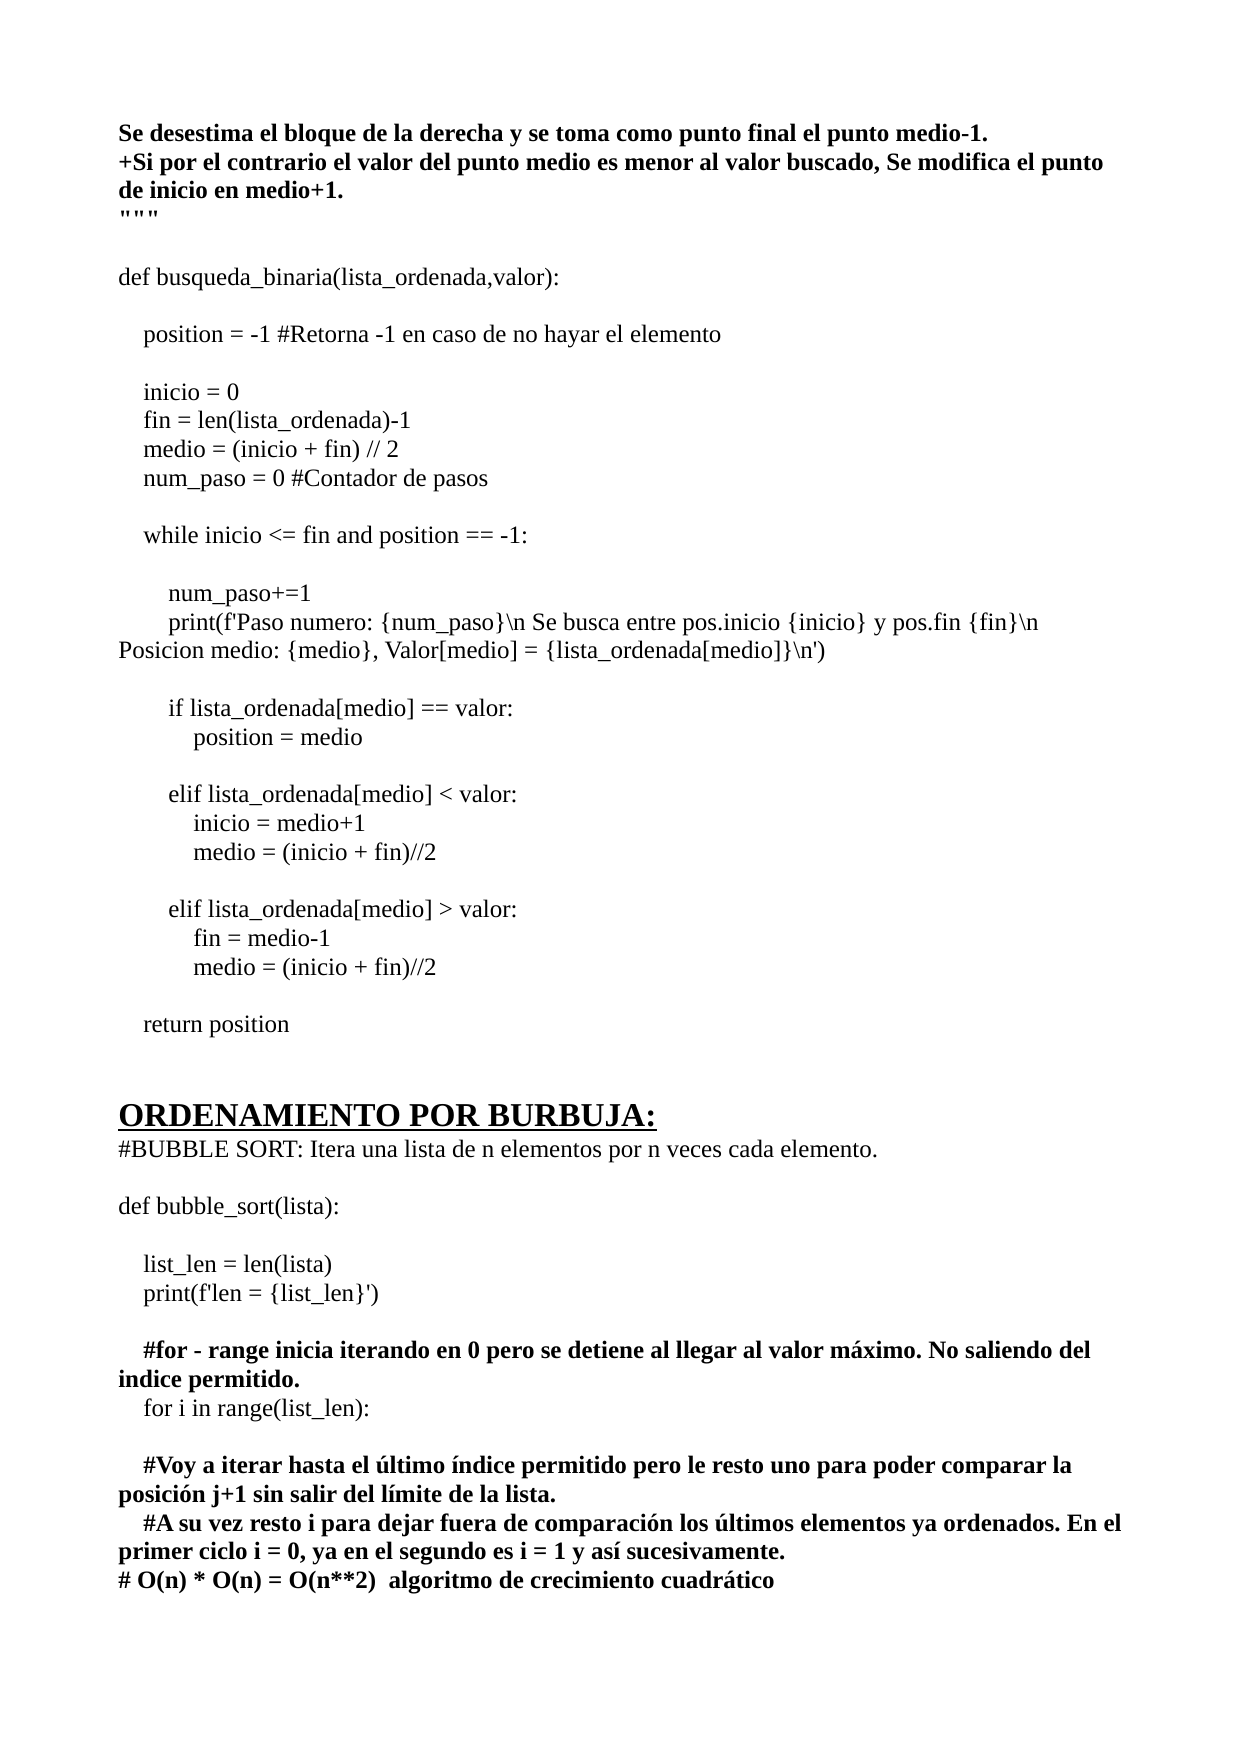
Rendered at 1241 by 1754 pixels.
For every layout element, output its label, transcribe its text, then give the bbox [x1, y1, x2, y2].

text def bubble_sort(lista): [118, 1191, 1122, 1220]
text position = -1 #Retorna -1 en caso de no hayar el elemento [118, 319, 1122, 348]
text Se desestima el bloque de la derecha y se toma como punto final el punto medio-1. [118, 118, 1122, 147]
text for i in range(list_len): [118, 1393, 1122, 1421]
text #A su vez resto i para dejar fuera de comparación los últimos elementos ya ordenados. En el primer ciclo i = 0, ya en el segundo es i = 1 y así sucesivamente. [118, 1508, 1122, 1565]
text #BUBBLE SORT: Itera una lista de n elementos por n veces cada elemento. [118, 1134, 1122, 1163]
text medio = (inicio + fin)//2 [118, 952, 1122, 981]
text """ [118, 204, 1122, 233]
text elif lista_ordenada[medio] < valor: [118, 779, 1122, 808]
text list_len = len(lista) [118, 1249, 1122, 1278]
text #for - range inicia iterando en 0 pero se detiene al llegar al valor máximo. No saliendo del indice permitido. [118, 1335, 1122, 1393]
text num_paso = 0 #Contador de pasos [118, 463, 1122, 492]
text # O(n) * O(n) = O(n**2) algoritmo de crecimiento cuadrático [118, 1565, 1122, 1594]
text position = medio [118, 722, 1122, 751]
text medio = (inicio + fin) // 2 [118, 434, 1122, 463]
text print(f'Paso numero: {num_paso}\n Se busca entre pos.inicio {inicio} y pos.fin {fin}\n Posicion medio: {medio}, Valor[medio] = {lista_ordenada[medio]}\n') [118, 607, 1122, 664]
text return position [118, 1009, 1122, 1038]
text print(f'len = {list_len}') [118, 1278, 1122, 1306]
text medio = (inicio + fin)//2 [118, 837, 1122, 866]
text elif lista_ordenada[medio] > valor: [118, 894, 1122, 923]
text fin = medio-1 [118, 923, 1122, 952]
text inicio = 0 [118, 377, 1122, 406]
text fin = len(lista_ordenada)-1 [118, 406, 1122, 434]
text ORDENAMIENTO POR BURBUJA: [118, 1096, 1122, 1134]
text +Si por el contrario el valor del punto medio es menor al valor buscado, Se modifica el punto de inicio en medio+1. [118, 147, 1122, 204]
text num_paso+=1 [118, 578, 1122, 607]
text #Voy a iterar hasta el último índice permitido pero le resto uno para poder comparar la posición j+1 sin salir del límite de la lista. [118, 1450, 1122, 1508]
text inicio = medio+1 [118, 808, 1122, 837]
text if lista_ordenada[medio] == valor: [118, 693, 1122, 722]
text while inicio <= fin and position == -1: [118, 521, 1122, 549]
text def busqueda_binaria(lista_ordenada,valor): [118, 262, 1122, 291]
